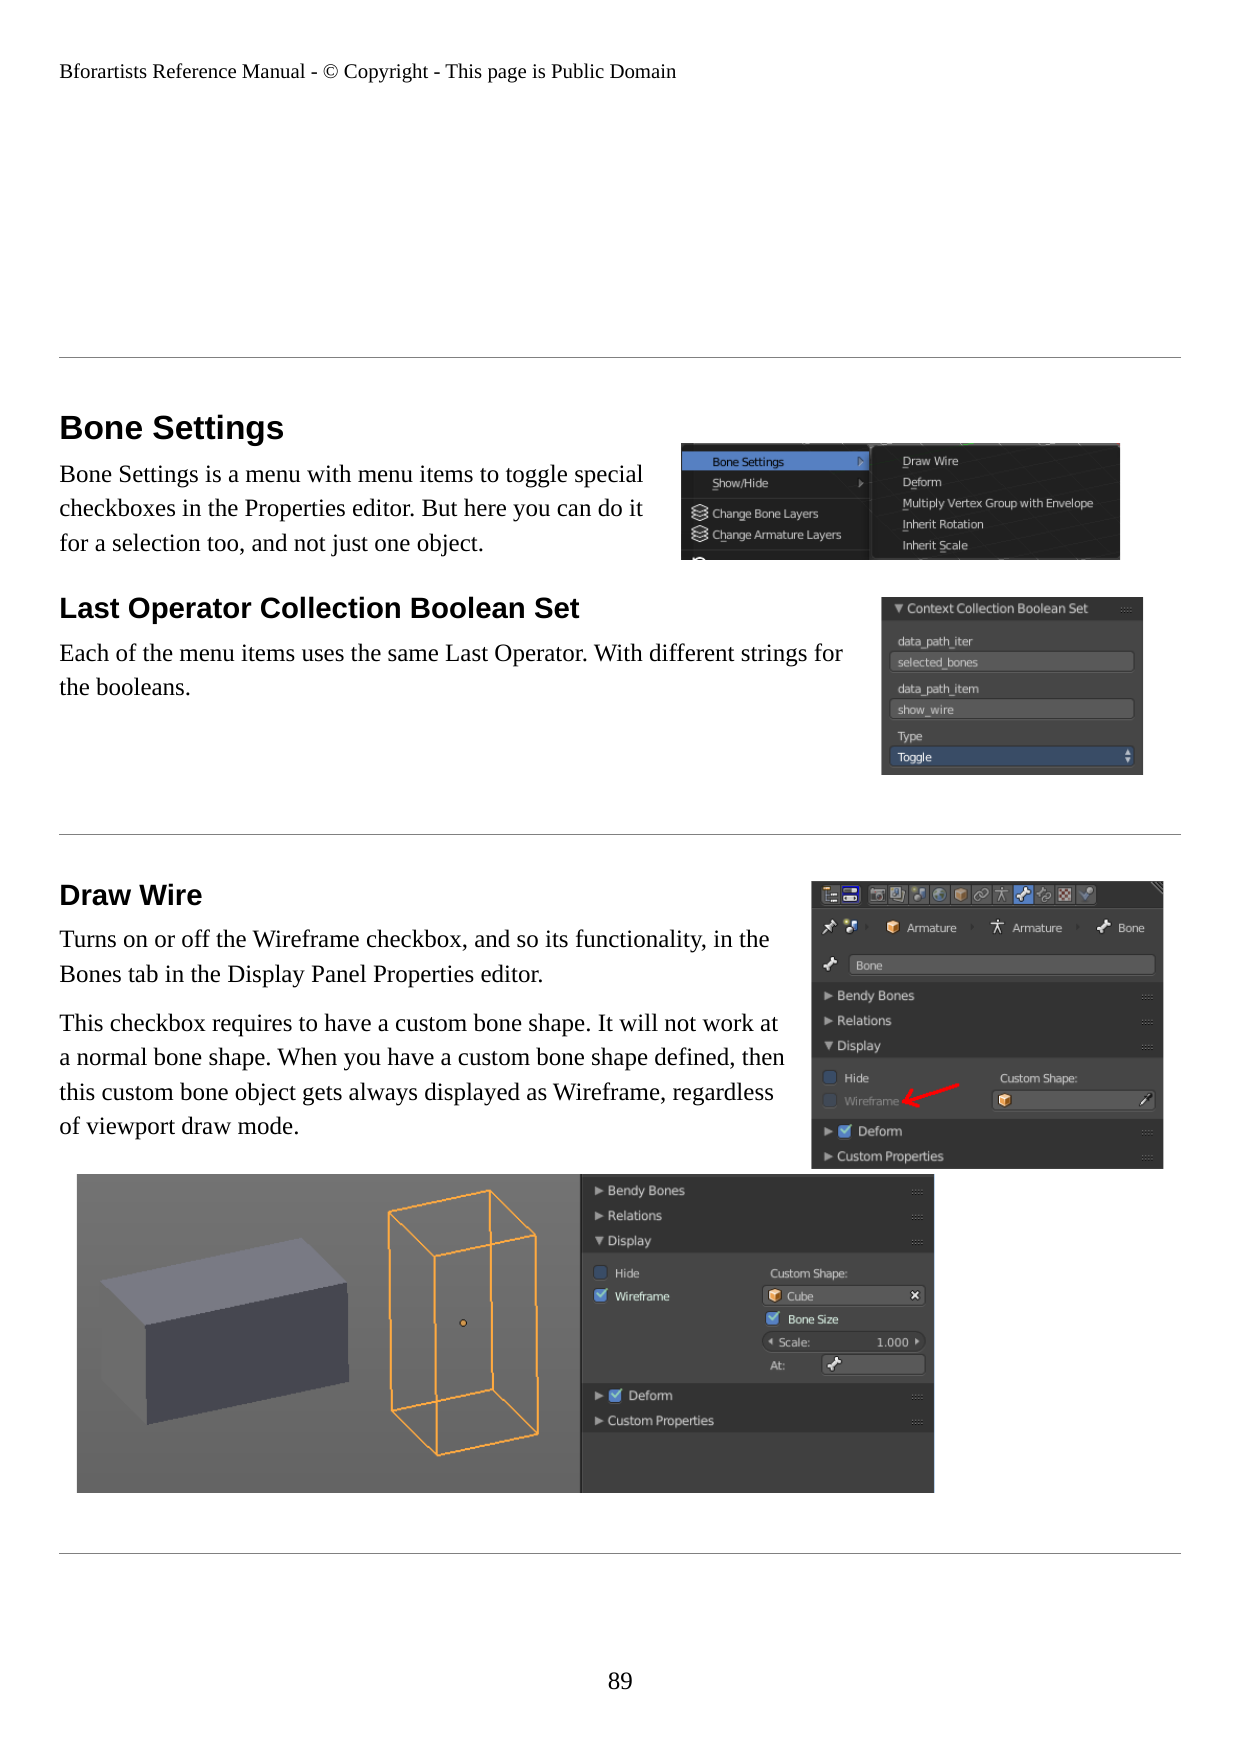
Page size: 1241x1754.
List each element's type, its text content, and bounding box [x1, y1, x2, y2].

text This checkbox requires to have a custom bone shape. It will not work at a normal bone shape. When you have a custom bone shape defined, then this custom bone object gets always displayed as Wireframe, regardless of viewport draw mode. [59, 1008, 811, 1140]
text Each of the menu items uses the same Last Operator. With different strings for the booleans. [59, 638, 881, 701]
picture [681, 443, 1121, 560]
text Turns on or off the Wireframe checkbox, and so its functionality, in the Bones tab in the Display Panel Properties editor. [59, 924, 811, 987]
subtitle Last Operator Collection Boolean Set [59, 591, 1181, 625]
text Bone Settings is a menu with menu items to toggle special checkboxes in the Properties editor. But here you can do it for a selection too, and not just one object. [59, 459, 681, 556]
text [1121, 459, 1181, 556]
picture [76, 1174, 935, 1493]
text [1144, 638, 1181, 701]
subtitle Bone Settings [59, 408, 1181, 446]
picture [811, 881, 1164, 1169]
picture [881, 597, 1144, 775]
subtitle Draw Wire [59, 878, 1181, 912]
